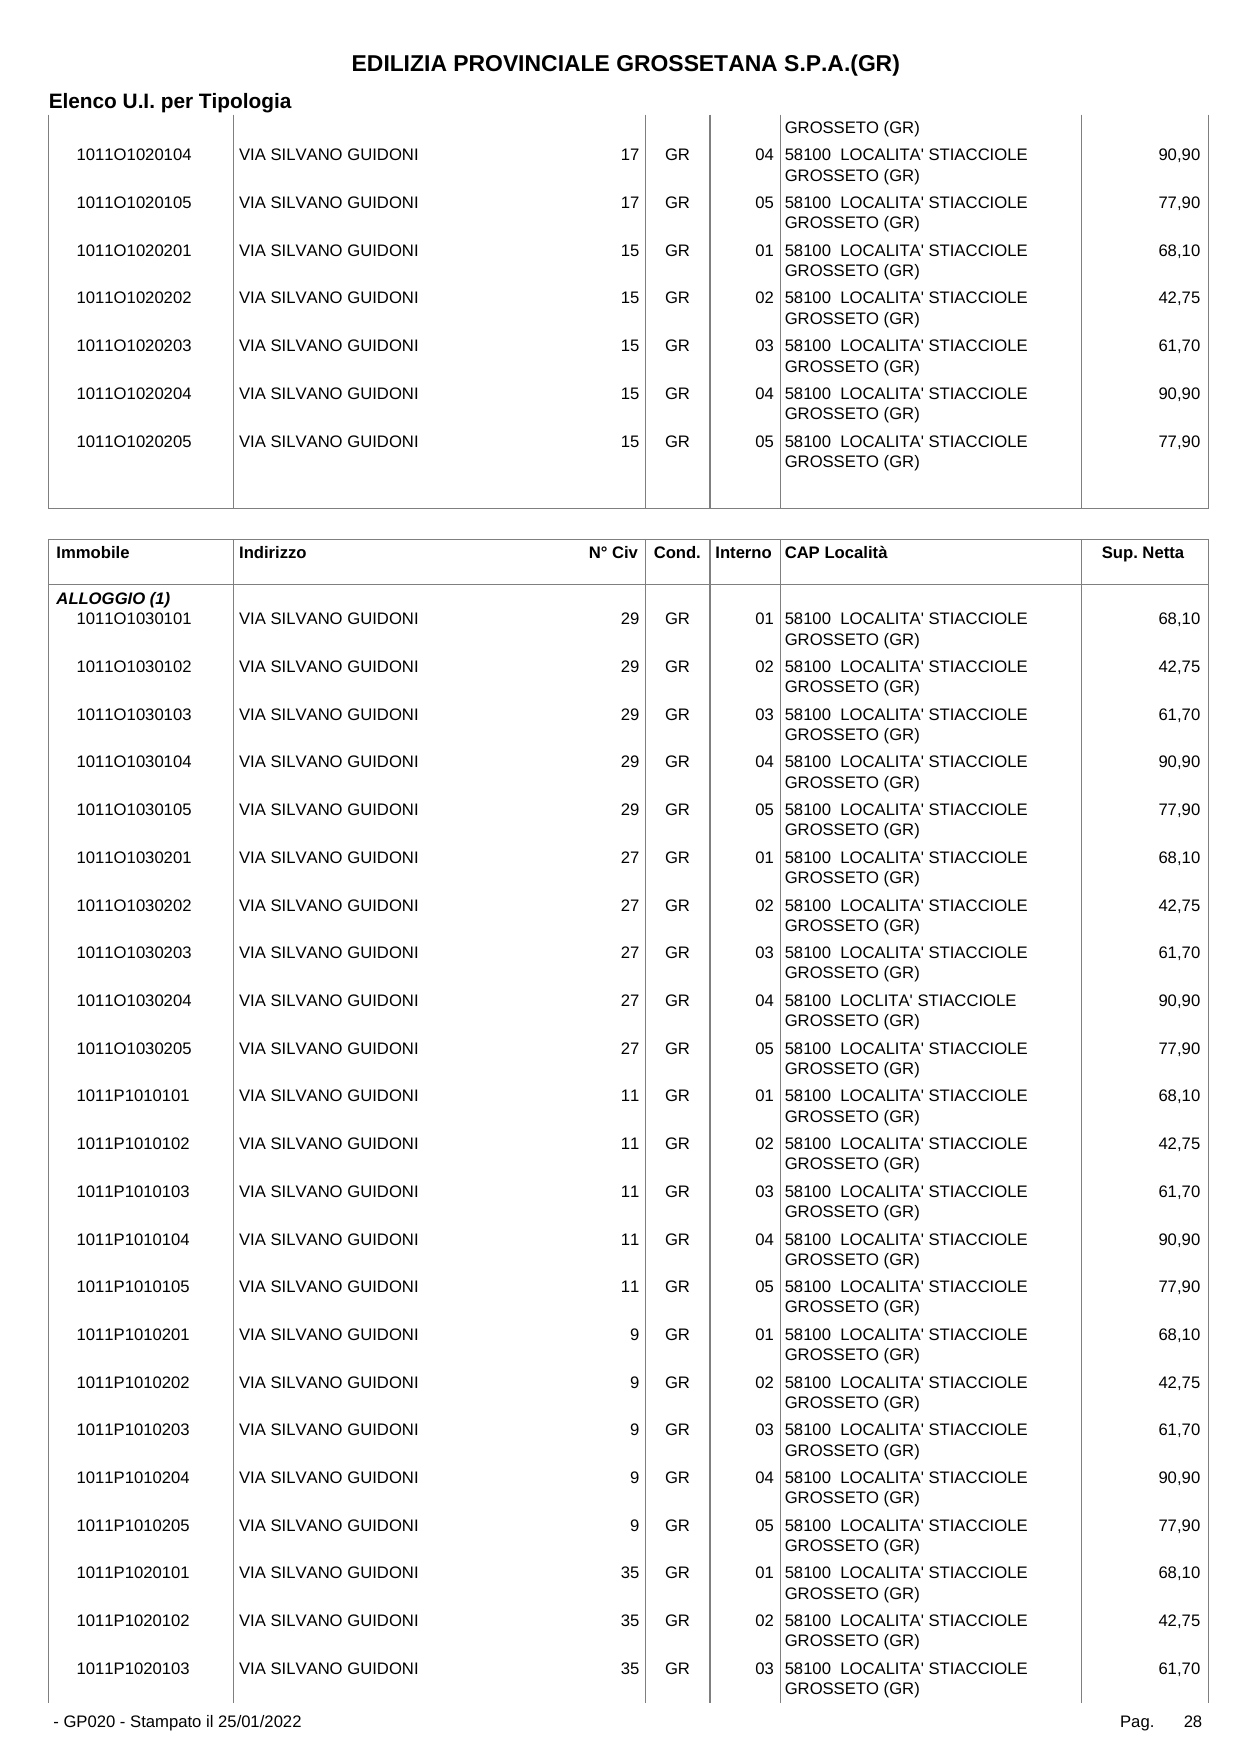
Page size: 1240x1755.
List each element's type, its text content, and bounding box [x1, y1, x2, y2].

table_cell 90,90 [1082, 988, 1208, 1035]
table_cell 77,90 [1082, 190, 1208, 237]
table_cell GR [646, 585, 709, 653]
table_cell VIA SILVANO GUIDONI [234, 1178, 588, 1226]
table_cell 04 [711, 749, 780, 797]
table_cell 61,70 [1082, 1178, 1208, 1226]
table_cell 02 [711, 1608, 780, 1655]
table_cell 02 [711, 892, 780, 940]
table_cell GR [646, 428, 709, 508]
table_cell 58100 LOCALITA' STIACCIOLE GROSSETO (GR) [781, 701, 1081, 749]
table_cell 29 [589, 701, 645, 749]
table_cell VIA SILVANO GUIDONI [234, 237, 588, 285]
table_cell VIA SILVANO GUIDONI [234, 1369, 588, 1417]
table_header Interno [711, 540, 780, 584]
table_cell 77,90 [1082, 1512, 1208, 1560]
table_cell 58100 LOCALITA' STIACCIOLE GROSSETO (GR) [781, 1178, 1081, 1226]
table_cell GR [646, 749, 709, 797]
table_cell 90,90 [1082, 380, 1208, 428]
table_cell 35 [589, 1655, 645, 1703]
table_cell 05 [711, 1274, 780, 1321]
table_cell 68,10 [1082, 1560, 1208, 1608]
table_cell 03 [711, 1417, 780, 1464]
table_cell 15 [589, 285, 645, 333]
table_cell 02 [711, 1369, 780, 1417]
table_cell GR [646, 701, 709, 749]
table_cell 9 [589, 1321, 645, 1369]
table_cell 1011O1030204 [49, 988, 233, 1035]
table_cell GR [646, 940, 709, 987]
table_cell 90,90 [1082, 142, 1208, 189]
table_cell 04 [711, 1226, 780, 1274]
table_cell VIA SILVANO GUIDONI [234, 190, 588, 237]
table_cell GR [646, 797, 709, 844]
table_cell VIA SILVANO GUIDONI [234, 749, 588, 797]
table_cell 11 [589, 1178, 645, 1226]
table_cell 68,10 [1082, 585, 1208, 653]
table_cell 11 [589, 1083, 645, 1131]
table_cell 1011O1020203 [49, 333, 233, 380]
table_cell 1011P1010204 [49, 1465, 233, 1512]
table_cell 61,70 [1082, 1417, 1208, 1464]
table_cell 61,70 [1082, 333, 1208, 380]
table_cell VIA SILVANO GUIDONI [234, 1083, 588, 1131]
table_cell VIA SILVANO GUIDONI [234, 585, 588, 653]
table_cell 1011O1030102 [49, 654, 233, 701]
table_cell 35 [589, 1608, 645, 1655]
table_cell 29 [589, 585, 645, 653]
table_cell 1011O1030202 [49, 892, 233, 940]
table_cell 1011O1030205 [49, 1035, 233, 1083]
table_cell 58100 LOCALITA' STIACCIOLE GROSSETO (GR) [781, 797, 1081, 844]
table_cell 58100 LOCALITA' STIACCIOLE GROSSETO (GR) [781, 1655, 1081, 1703]
table_cell GR [646, 892, 709, 940]
table_cell GR [646, 142, 709, 189]
table_cell VIA SILVANO GUIDONI [234, 1131, 588, 1178]
table_cell 03 [711, 701, 780, 749]
table_cell 1011P1010203 [49, 1417, 233, 1464]
table_cell 58100 LOCALITA' STIACCIOLE GROSSETO (GR) [781, 1035, 1081, 1083]
table_cell GR [646, 1512, 709, 1560]
table_cell 58100 LOCALITA' STIACCIOLE GROSSETO (GR) [781, 237, 1081, 285]
table_cell 58100 LOCALITA' STIACCIOLE GROSSETO (GR) [781, 1226, 1081, 1274]
table_cell VIA SILVANO GUIDONI [234, 1512, 588, 1560]
table_cell 02 [711, 285, 780, 333]
table_cell 15 [589, 333, 645, 380]
table_cell 1011P1010101 [49, 1083, 233, 1131]
table_cell GROSSETO (GR) [781, 115, 1081, 142]
table_cell VIA SILVANO GUIDONI [234, 1226, 588, 1274]
table_cell 68,10 [1082, 1321, 1208, 1369]
table_cell 61,70 [1082, 701, 1208, 749]
table_cell GR [646, 1655, 709, 1703]
table_cell 1011P1010201 [49, 1321, 233, 1369]
table_cell 04 [711, 1465, 780, 1512]
table_cell GR [646, 1131, 709, 1178]
table_cell 90,90 [1082, 1465, 1208, 1512]
table_cell 01 [711, 585, 780, 653]
table_cell VIA SILVANO GUIDONI [234, 1560, 588, 1608]
table_cell VIA SILVANO GUIDONI [234, 1655, 588, 1703]
table_header N° Civ [589, 540, 645, 584]
table_cell 1011O1030104 [49, 749, 233, 797]
table_cell 58100 LOCALITA' STIACCIOLE GROSSETO (GR) [781, 1274, 1081, 1321]
table_cell 42,75 [1082, 1369, 1208, 1417]
table_cell VIA SILVANO GUIDONI [234, 1321, 588, 1369]
table_cell 61,70 [1082, 940, 1208, 987]
table_cell 01 [711, 844, 780, 892]
table_cell GR [646, 1417, 709, 1464]
table_cell 58100 LOCALITA' STIACCIOLE GROSSETO (GR) [781, 285, 1081, 333]
table_cell 42,75 [1082, 1131, 1208, 1178]
table_cell 01 [711, 237, 780, 285]
table_cell 1011O1030105 [49, 797, 233, 844]
table_cell 1011P1010104 [49, 1226, 233, 1274]
table_cell 9 [589, 1369, 645, 1417]
table_cell 1011O1020204 [49, 380, 233, 428]
table_cell 01 [711, 1083, 780, 1131]
table_cell 1011O1030103 [49, 701, 233, 749]
table_cell 01 [711, 1321, 780, 1369]
table_cell 90,90 [1082, 749, 1208, 797]
table_cell 03 [711, 333, 780, 380]
table_cell 58100 LOCALITA' STIACCIOLE GROSSETO (GR) [781, 1512, 1081, 1560]
table_cell 58100 LOCALITA' STIACCIOLE GROSSETO (GR) [781, 142, 1081, 189]
table_cell 68,10 [1082, 1083, 1208, 1131]
table_cell 58100 LOCALITA' STIACCIOLE GROSSETO (GR) [781, 1083, 1081, 1131]
table_cell 1011O1030201 [49, 844, 233, 892]
table_cell VIA SILVANO GUIDONI [234, 142, 588, 189]
table_cell VIA SILVANO GUIDONI [234, 1035, 588, 1083]
table_cell VIA SILVANO GUIDONI [234, 988, 588, 1035]
table_cell 29 [589, 749, 645, 797]
table_cell 42,75 [1082, 654, 1208, 701]
table_cell 42,75 [1082, 892, 1208, 940]
table_cell 05 [711, 1035, 780, 1083]
table_cell 42,75 [1082, 285, 1208, 333]
table_cell 29 [589, 654, 645, 701]
table_header Sup. Netta [1082, 540, 1208, 584]
table_cell GR [646, 190, 709, 237]
table_cell 58100 LOCALITA' STIACCIOLE GROSSETO (GR) [781, 1465, 1081, 1512]
table_cell GR [646, 1083, 709, 1131]
table_cell 04 [711, 142, 780, 189]
table_header CAP Località [781, 540, 1081, 584]
table_cell [646, 115, 709, 142]
table_cell 27 [589, 844, 645, 892]
table_cell 58100 LOCALITA' STIACCIOLE GROSSETO (GR) [781, 428, 1081, 508]
table_cell 58100 LOCALITA' STIACCIOLE GROSSETO (GR) [781, 1369, 1081, 1417]
table_cell 04 [711, 380, 780, 428]
table_cell 03 [711, 1655, 780, 1703]
table_cell 58100 LOCALITA' STIACCIOLE GROSSETO (GR) [781, 1560, 1081, 1608]
table_cell GR [646, 1465, 709, 1512]
table_cell VIA SILVANO GUIDONI [234, 844, 588, 892]
table_cell GR [646, 1035, 709, 1083]
table_cell 58100 LOCALITA' STIACCIOLE GROSSETO (GR) [781, 1131, 1081, 1178]
table_cell GR [646, 1608, 709, 1655]
table_cell 58100 LOCALITA' STIACCIOLE GROSSETO (GR) [781, 380, 1081, 428]
table_cell 02 [711, 1131, 780, 1178]
table_cell 9 [589, 1465, 645, 1512]
table_cell 03 [711, 1178, 780, 1226]
table_cell 68,10 [1082, 237, 1208, 285]
table_cell 42,75 [1082, 1608, 1208, 1655]
table_cell 58100 LOCALITA' STIACCIOLE GROSSETO (GR) [781, 654, 1081, 701]
table_cell 1011P1020101 [49, 1560, 233, 1608]
table_cell 1011P1010202 [49, 1369, 233, 1417]
table_cell GR [646, 988, 709, 1035]
table_cell VIA SILVANO GUIDONI [234, 333, 588, 380]
table_cell 1011P1010105 [49, 1274, 233, 1321]
table_cell 17 [589, 190, 645, 237]
table_cell [711, 115, 780, 142]
table_cell 29 [589, 797, 645, 844]
table_cell GR [646, 380, 709, 428]
table_cell VIA SILVANO GUIDONI [234, 428, 588, 508]
table_cell 68,10 [1082, 844, 1208, 892]
table_header Indirizzo [234, 540, 588, 584]
table_cell 77,90 [1082, 428, 1208, 508]
table_cell VIA SILVANO GUIDONI [234, 380, 588, 428]
table_cell 27 [589, 1035, 645, 1083]
table_cell 61,70 [1082, 1655, 1208, 1703]
table_cell GR [646, 1560, 709, 1608]
table_cell GR [646, 844, 709, 892]
table_cell GR [646, 1321, 709, 1369]
table_header Immobile [49, 540, 233, 584]
table_cell 17 [589, 142, 645, 189]
table_cell GR [646, 237, 709, 285]
table_cell 05 [711, 1512, 780, 1560]
table_cell 77,90 [1082, 1035, 1208, 1083]
table_cell 15 [589, 428, 645, 508]
table_cell VIA SILVANO GUIDONI [234, 1608, 588, 1655]
table_cell 58100 LOCALITA' STIACCIOLE GROSSETO (GR) [781, 1417, 1081, 1464]
table_cell 58100 LOCALITA' STIACCIOLE GROSSETO (GR) [781, 892, 1081, 940]
table_cell 1011P1020102 [49, 1608, 233, 1655]
table_cell VIA SILVANO GUIDONI [234, 892, 588, 940]
table_cell 15 [589, 380, 645, 428]
table_cell VIA SILVANO GUIDONI [234, 654, 588, 701]
table_cell 58100 LOCALITA' STIACCIOLE GROSSETO (GR) [781, 190, 1081, 237]
table_cell 11 [589, 1131, 645, 1178]
table_cell [234, 115, 588, 142]
table_cell GR [646, 333, 709, 380]
table_cell 1011P1020103 [49, 1655, 233, 1703]
table_cell 58100 LOCALITA' STIACCIOLE GROSSETO (GR) [781, 844, 1081, 892]
table_cell 01 [711, 1560, 780, 1608]
table_cell 03 [711, 940, 780, 987]
table_cell 58100 LOCALITA' STIACCIOLE GROSSETO (GR) [781, 1608, 1081, 1655]
table_cell 58100 LOCALITA' STIACCIOLE GROSSETO (GR) [781, 749, 1081, 797]
table_cell 58100 LOCALITA' STIACCIOLE GROSSETO (GR) [781, 585, 1081, 653]
table_cell 1011P1010103 [49, 1178, 233, 1226]
table_cell GR [646, 1274, 709, 1321]
table_cell 9 [589, 1417, 645, 1464]
table_cell 11 [589, 1274, 645, 1321]
table_cell 27 [589, 988, 645, 1035]
table_cell 04 [711, 988, 780, 1035]
table_cell GR [646, 1178, 709, 1226]
table_cell VIA SILVANO GUIDONI [234, 1274, 588, 1321]
table_cell GR [646, 285, 709, 333]
table_cell GR [646, 654, 709, 701]
table_cell 9 [589, 1512, 645, 1560]
table_cell 77,90 [1082, 797, 1208, 844]
table_cell 05 [711, 190, 780, 237]
table_cell [589, 115, 645, 142]
table_header Cond. [646, 540, 709, 584]
table_cell 1011P1010102 [49, 1131, 233, 1178]
table_cell [49, 115, 233, 142]
table_cell 35 [589, 1560, 645, 1608]
table_cell 11 [589, 1226, 645, 1274]
table_cell ALLOGGIO (1) 1011O1030101 [49, 585, 233, 653]
table_cell 1011O1020202 [49, 285, 233, 333]
table_cell 27 [589, 940, 645, 987]
table_cell VIA SILVANO GUIDONI [234, 797, 588, 844]
table_cell VIA SILVANO GUIDONI [234, 1417, 588, 1464]
table_cell 58100 LOCALITA' STIACCIOLE GROSSETO (GR) [781, 940, 1081, 987]
table_cell 02 [711, 654, 780, 701]
table_cell VIA SILVANO GUIDONI [234, 701, 588, 749]
table_cell 1011P1010205 [49, 1512, 233, 1560]
table_cell 58100 LOCALITA' STIACCIOLE GROSSETO (GR) [781, 1321, 1081, 1369]
table_cell 1011O1020104 [49, 142, 233, 189]
table_cell 58100 LOCALITA' STIACCIOLE GROSSETO (GR) [781, 333, 1081, 380]
table_cell 1011O1020205 [49, 428, 233, 508]
table_cell 90,90 [1082, 1226, 1208, 1274]
table_cell 1011O1020201 [49, 237, 233, 285]
table_cell 15 [589, 237, 645, 285]
table_cell [1082, 115, 1208, 142]
table_cell 58100 LOCLITA' STIACCIOLE GROSSETO (GR) [781, 988, 1081, 1035]
table_cell VIA SILVANO GUIDONI [234, 1465, 588, 1512]
table_cell 27 [589, 892, 645, 940]
table_cell 05 [711, 797, 780, 844]
table_cell 05 [711, 428, 780, 508]
table_cell VIA SILVANO GUIDONI [234, 940, 588, 987]
table_cell 77,90 [1082, 1274, 1208, 1321]
table_cell GR [646, 1369, 709, 1417]
table_cell 1011O1020105 [49, 190, 233, 237]
table_cell 1011O1030203 [49, 940, 233, 987]
table_cell GR [646, 1226, 709, 1274]
table_cell VIA SILVANO GUIDONI [234, 285, 588, 333]
